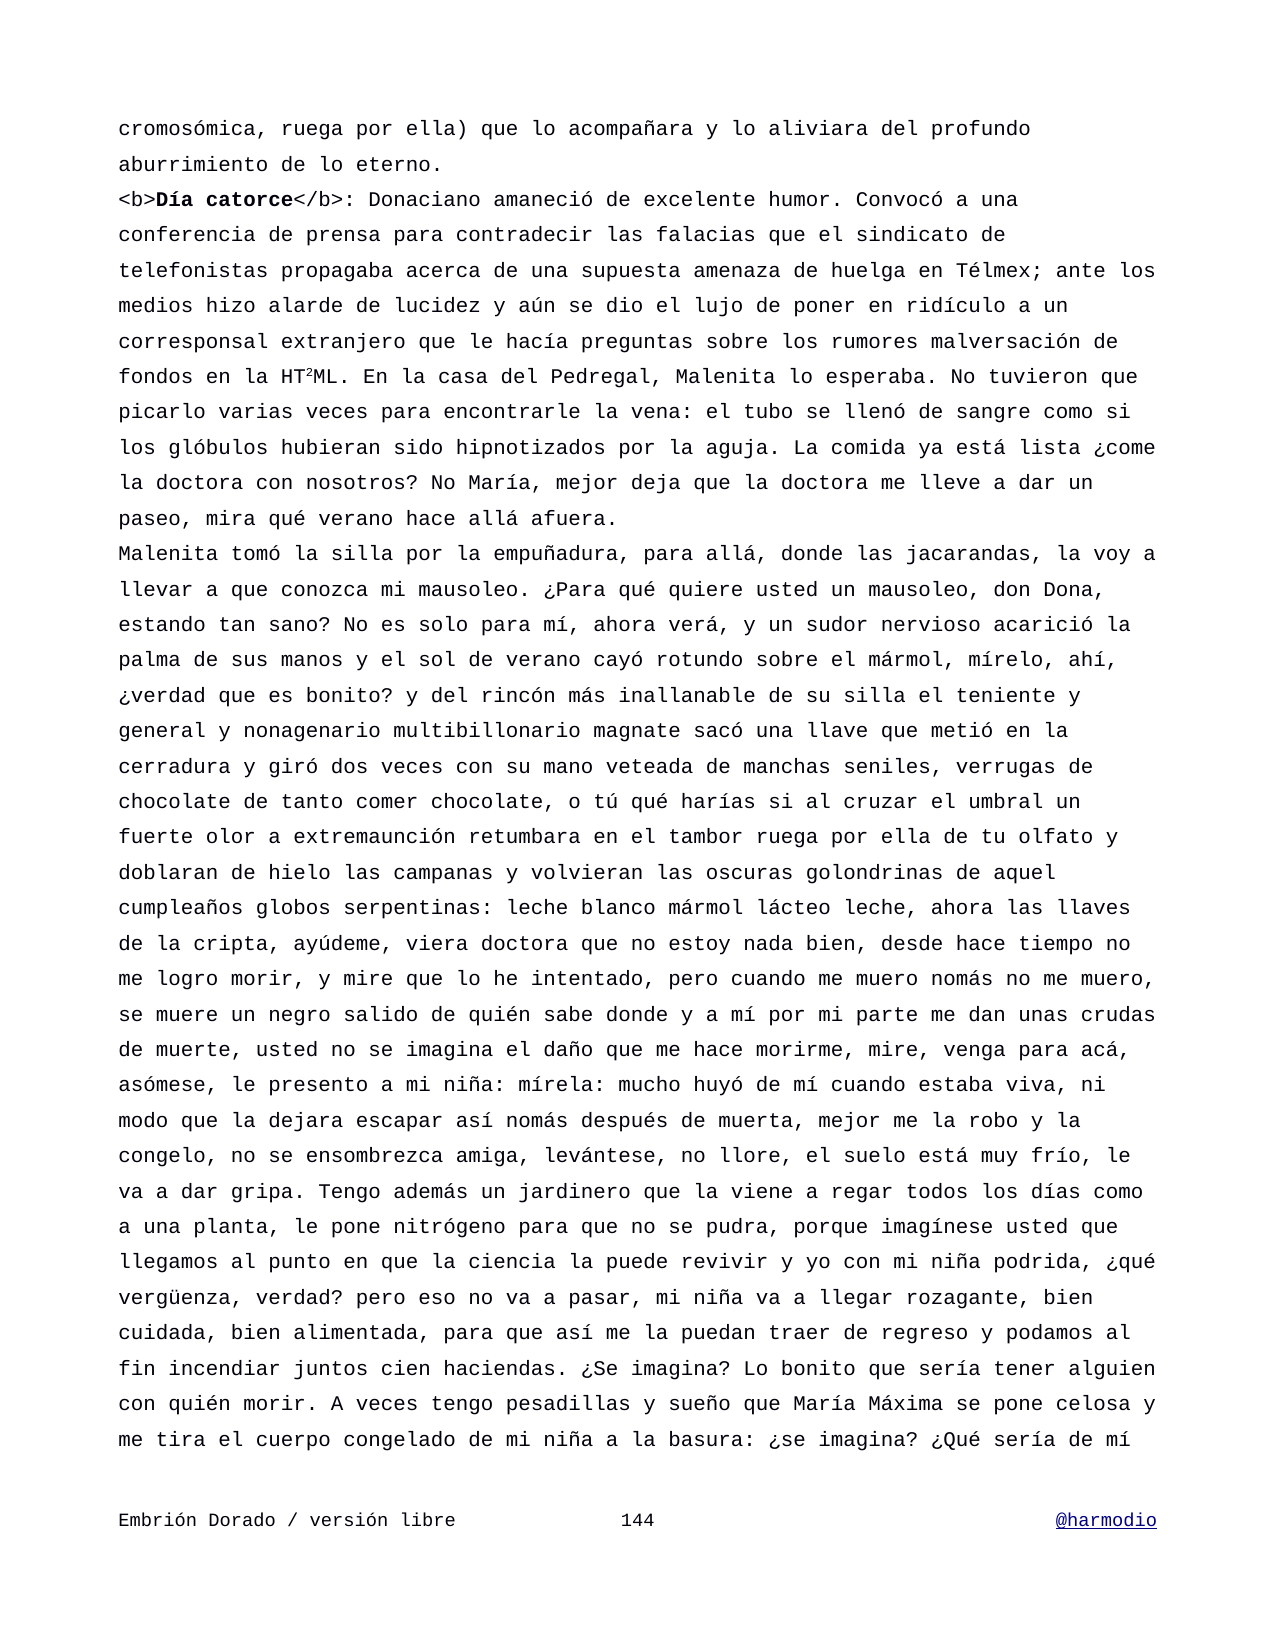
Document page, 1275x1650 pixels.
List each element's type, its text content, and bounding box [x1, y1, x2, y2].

text cromosómica, ruega por ella) que lo acompañara y lo aliviara del profundo aburrimiento de lo eterno. [118, 118, 1157, 177]
text Malenita tomó la silla por la empuñadura, para allá, donde las jacarandas, la voy a llevar a que conozca mi mausoleo. ¿Para qué quiere usted un mausoleo, don Dona, estando tan sano? No es solo para mí, ahora verá, y un sudor nervioso acarició la palma de sus manos y el sol de verano cayó rotundo sobre el mármol, mírelo, ahí, ¿verdad que es bonito? y del rincón más inallanable de su silla el teniente y general y nonagenario multibillonario magnate sacó una llave que metió en la cerradura y giró dos veces con su mano veteada de manchas seniles, verrugas de chocolate de tanto comer chocolate, o tú qué harías si al cruzar el umbral un fuerte olor a extremaunción retumbara en el tambor ruega por ella de tu olfato y doblaran de hielo las campanas y volvieran las oscuras golondrinas de aquel cumpleaños globos serpentinas: leche blanco mármol lácteo leche, ahora las llaves de la cripta, ayúdeme, viera doctora que no estoy nada bien, desde hace tiempo no me logro morir, y mire que lo he intentado, pero cuando me muero nomás no me muero, se muere un negro salido de quién sabe donde y a mí por mi parte me dan unas crudas de muerte, usted no se imagina el daño que me hace morirme, mire, venga para acá, asómese, le presento a mi niña: mírela: mucho huyó de mí cuando estaba viva, ni modo que la dejara escapar así nomás después de muerta, mejor me la robo y la congelo, no se ensombrezca amiga, levántese, no llore, el suelo está muy frío, le va a dar gripa. Tengo además un jardinero que la viene a regar todos los días como a una planta, le pone nitrógeno para que no se pudra, porque imagínese usted que llegamos al punto en que la ciencia la puede revivir y yo con mi niña podrida, ¿qué vergüenza, verdad? pero eso no va a pasar, mi niña va a llegar rozagante, bien cuidada, bien alimentada, para que así me la puedan traer de regreso y podamos al fin incendiar juntos cien haciendas. ¿Se imagina? Lo bonito que sería tener alguien con quién morir. A veces tengo pesadillas y sueño que María Máxima se pone celosa y me tira el cuerpo congelado de mi niña a la basura: ¿se imagina? ¿Qué sería de mí [118, 543, 1157, 1452]
text <b>Día catorce</b>: Donaciano amaneció de excelente humor. Convocó a una conferencia de prensa para contradecir las falacias que el sindicato de telefonistas propagaba acerca de una supuesta amenaza de huelga en Télmex; ante los medios hizo alarde de lucidez y aún se dio el lujo de poner en ridículo a un corresponsal extranjero que le hacía preguntas sobre los rumores malversación de fondos en la HT2ML. En la casa del Pedregal, Malenita lo esperaba. No tuvieron que picarlo varias veces para encontrarle la vena: el tubo se llenó de sangre como si los glóbulos hubieran sido hipnotizados por la aguja. La comida ya está lista ¿come la doctora con nosotros? No María, mejor deja que la doctora me lleve a dar un paseo, mira qué verano hace allá afuera. [118, 189, 1157, 531]
